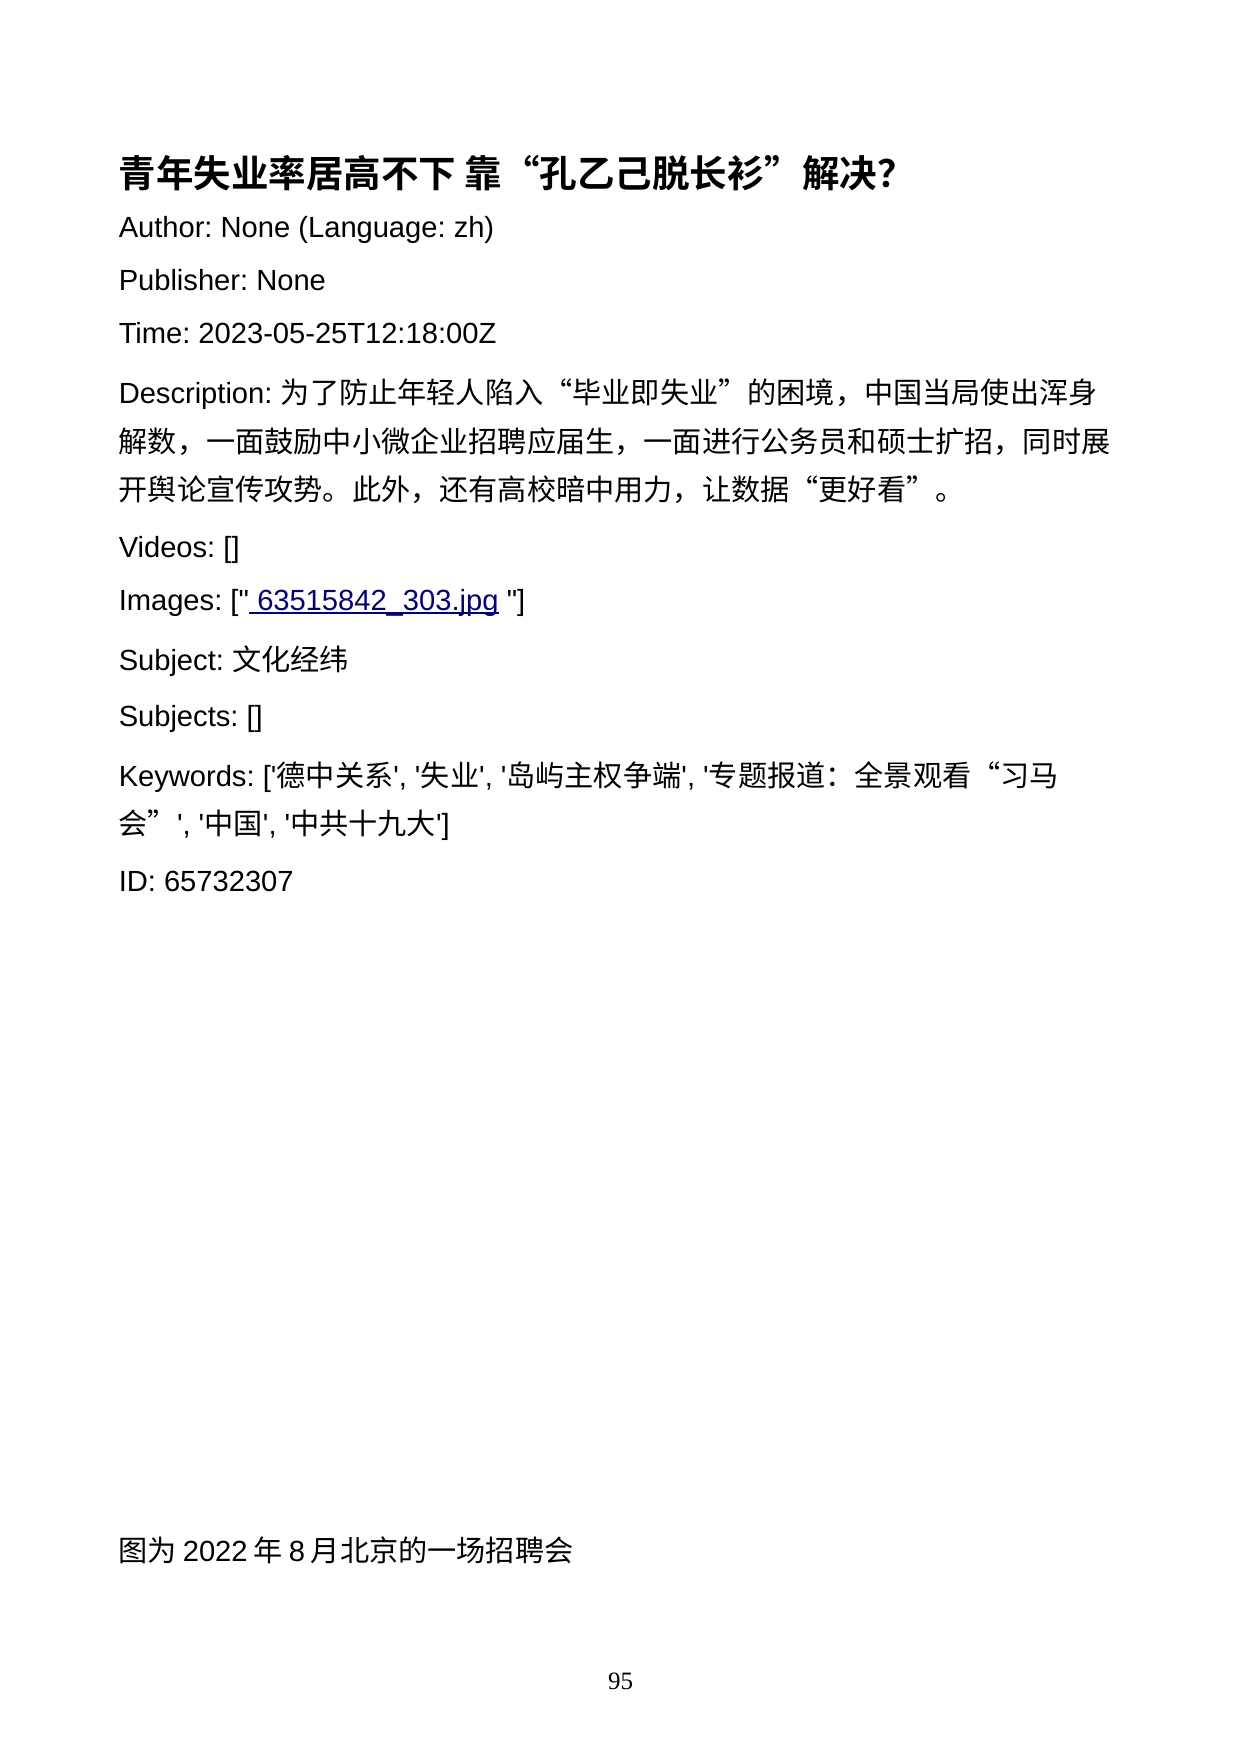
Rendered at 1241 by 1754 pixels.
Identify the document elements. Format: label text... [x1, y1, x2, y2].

subtitle 青年失业率居高不下 靠“孔乙己脱长衫”解决？ [118, 143, 1122, 198]
text Subjects: [] [118, 699, 1122, 733]
text Publisher: None [118, 263, 1122, 297]
text ID: 65732307 [118, 864, 1122, 898]
text 图为2022年8月北京的一场招聘会 [118, 1527, 1122, 1570]
text Keywords: ['德中关系', '失业', '岛屿主权争端', '专题报道：全景观看“习马会”', '中国', '中共十九大'] [118, 752, 1122, 843]
text Videos: [] [118, 530, 1122, 563]
text Images: [" 63515842_303.jpg "] [118, 583, 1122, 617]
text Description: 为了防止年轻人陷入“毕业即失业”的困境，中国当局使出浑身解数，一面鼓励中小微企业招聘应届生，一面进行公务员和硕士扩招，同时展开舆论宣传攻势。此外，还有高校暗中用力，让数据“更好看”。 [118, 370, 1122, 509]
text Subject: 文化经纬 [118, 636, 1122, 678]
text Time: 2023-05-25T12:18:00Z [118, 317, 1122, 350]
text Author: None (Language: zh) [118, 210, 1122, 244]
